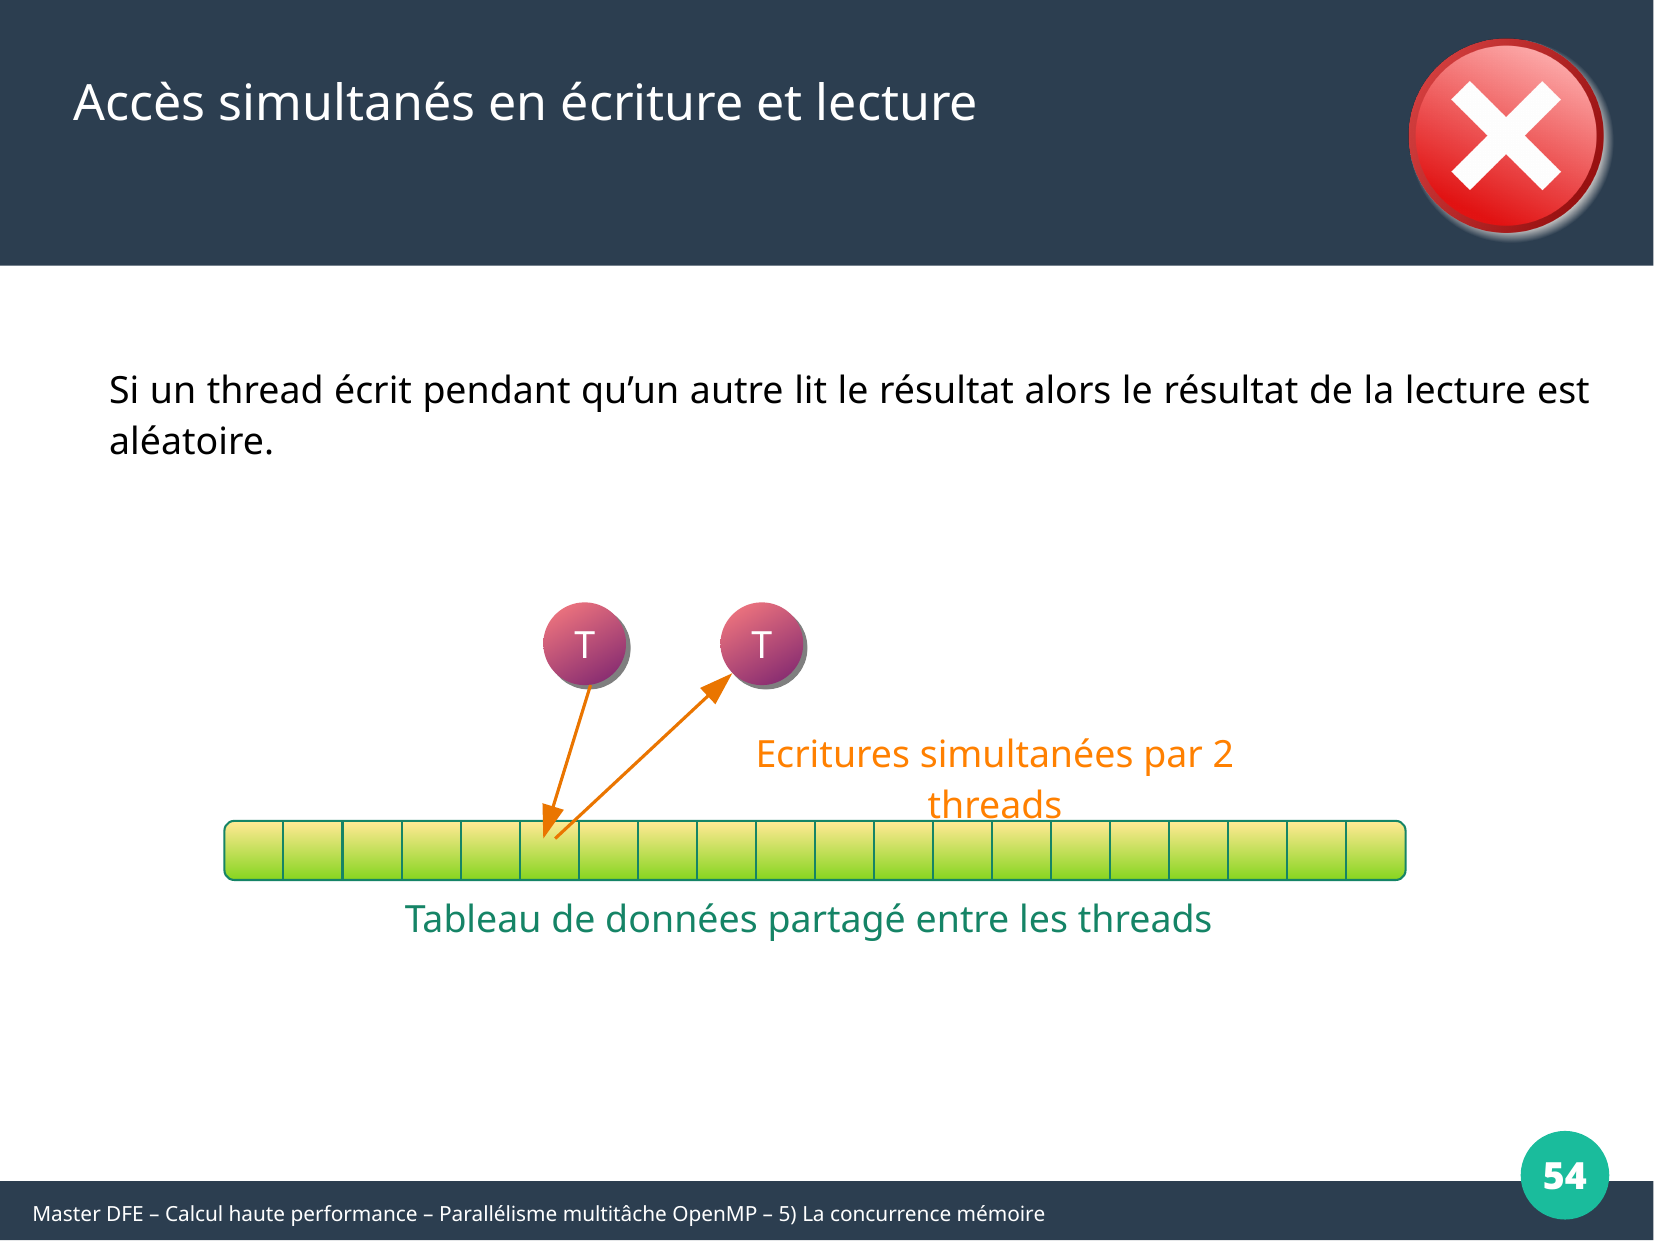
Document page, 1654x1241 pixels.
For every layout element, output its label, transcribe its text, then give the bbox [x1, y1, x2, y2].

text_box [1111, 837, 1168, 880]
text_box [284, 820, 343, 880]
text_box Tableau de données partagé entre les threads [354, 885, 1264, 1053]
text_box [816, 837, 873, 880]
text_box Si un thread écrit pendant qu’un autre lit le résultat alors le résultat de la lecture est aléatoire. [94, 356, 1607, 485]
text_box [875, 837, 932, 880]
text_box [639, 820, 696, 880]
text_box [403, 820, 461, 880]
text_box [1052, 837, 1109, 880]
text_box [224, 820, 283, 880]
text_box [344, 820, 402, 880]
picture [1393, 23, 1619, 249]
text_box [757, 837, 814, 880]
text_box Master DFE – Calcul haute performance – Parallélisme multitâche OpenMP – 5) La concurrence mémoire [17, 1191, 1436, 1235]
text_box [462, 820, 520, 880]
text_box [1170, 837, 1227, 880]
text_box [1229, 837, 1286, 880]
text_box [521, 820, 579, 880]
text_box [993, 837, 1050, 880]
text_box [698, 837, 755, 880]
text_box [580, 820, 638, 880]
text_box [1347, 820, 1406, 880]
text_box [1288, 820, 1346, 880]
text_box T [543, 602, 627, 686]
text_box T [720, 602, 804, 686]
text_box Accès simultanés en écriture et lecture [59, 59, 1393, 142]
text_box [934, 837, 991, 880]
text_box Ecritures simultanées par 2 threads [673, 720, 1317, 837]
